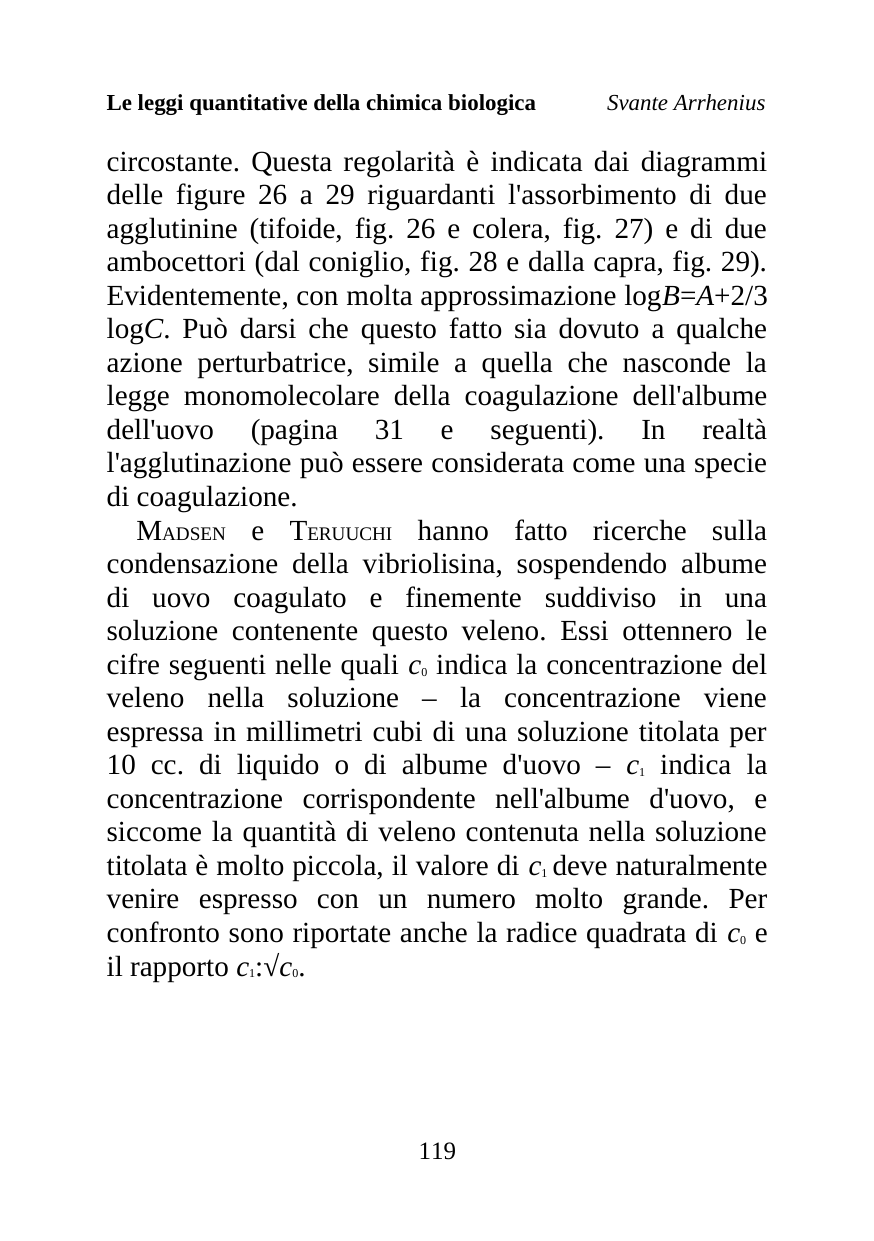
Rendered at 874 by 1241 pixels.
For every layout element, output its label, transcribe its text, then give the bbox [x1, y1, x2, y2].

text circostante. Questa regolarità è indicata dai diagrammi delle figure 26 a 29 riguardanti l'assorbimento di due agglutinine (tifoide, fig. 26 e colera, fig. 27) e di due ambocettori (dal coniglio, fig. 28 e dalla capra, fig. 29). Evidentemente, con molta approssimazione logB=A+2/3 logC. Può darsi che questo fatto sia dovuto a qualche azione perturbatrice, simile a quella che nasconde la legge monomolecolare della coagulazione dell'albume dell'uovo (pagina 31 e seguenti). In realtà l'agglutinazione può essere considerata come una specie di coagulazione. [106, 144, 768, 513]
text Madsen e Teruuchi hanno fatto ricerche sulla condensazione della vibriolisina, sospendendo albume di uovo coagulato e finemente suddiviso in una soluzione contenente questo veleno. Essi ottennero le cifre seguenti nelle quali c0 indica la concentrazione del veleno nella soluzione – la concentrazione viene espressa in millimetri cubi di una soluzione titolata per 10 cc. di liquido o di albume d'uovo – c1 indica la concentrazione corrispondente nell'albume d'uovo, e siccome la quantità di veleno contenuta nella soluzione titolata è molto piccola, il valore di c1 deve naturalmente venire espresso con un numero molto grande. Per confronto sono riportate anche la radice quadrata di c0 e il rapporto c1:√c0. [106, 513, 768, 982]
